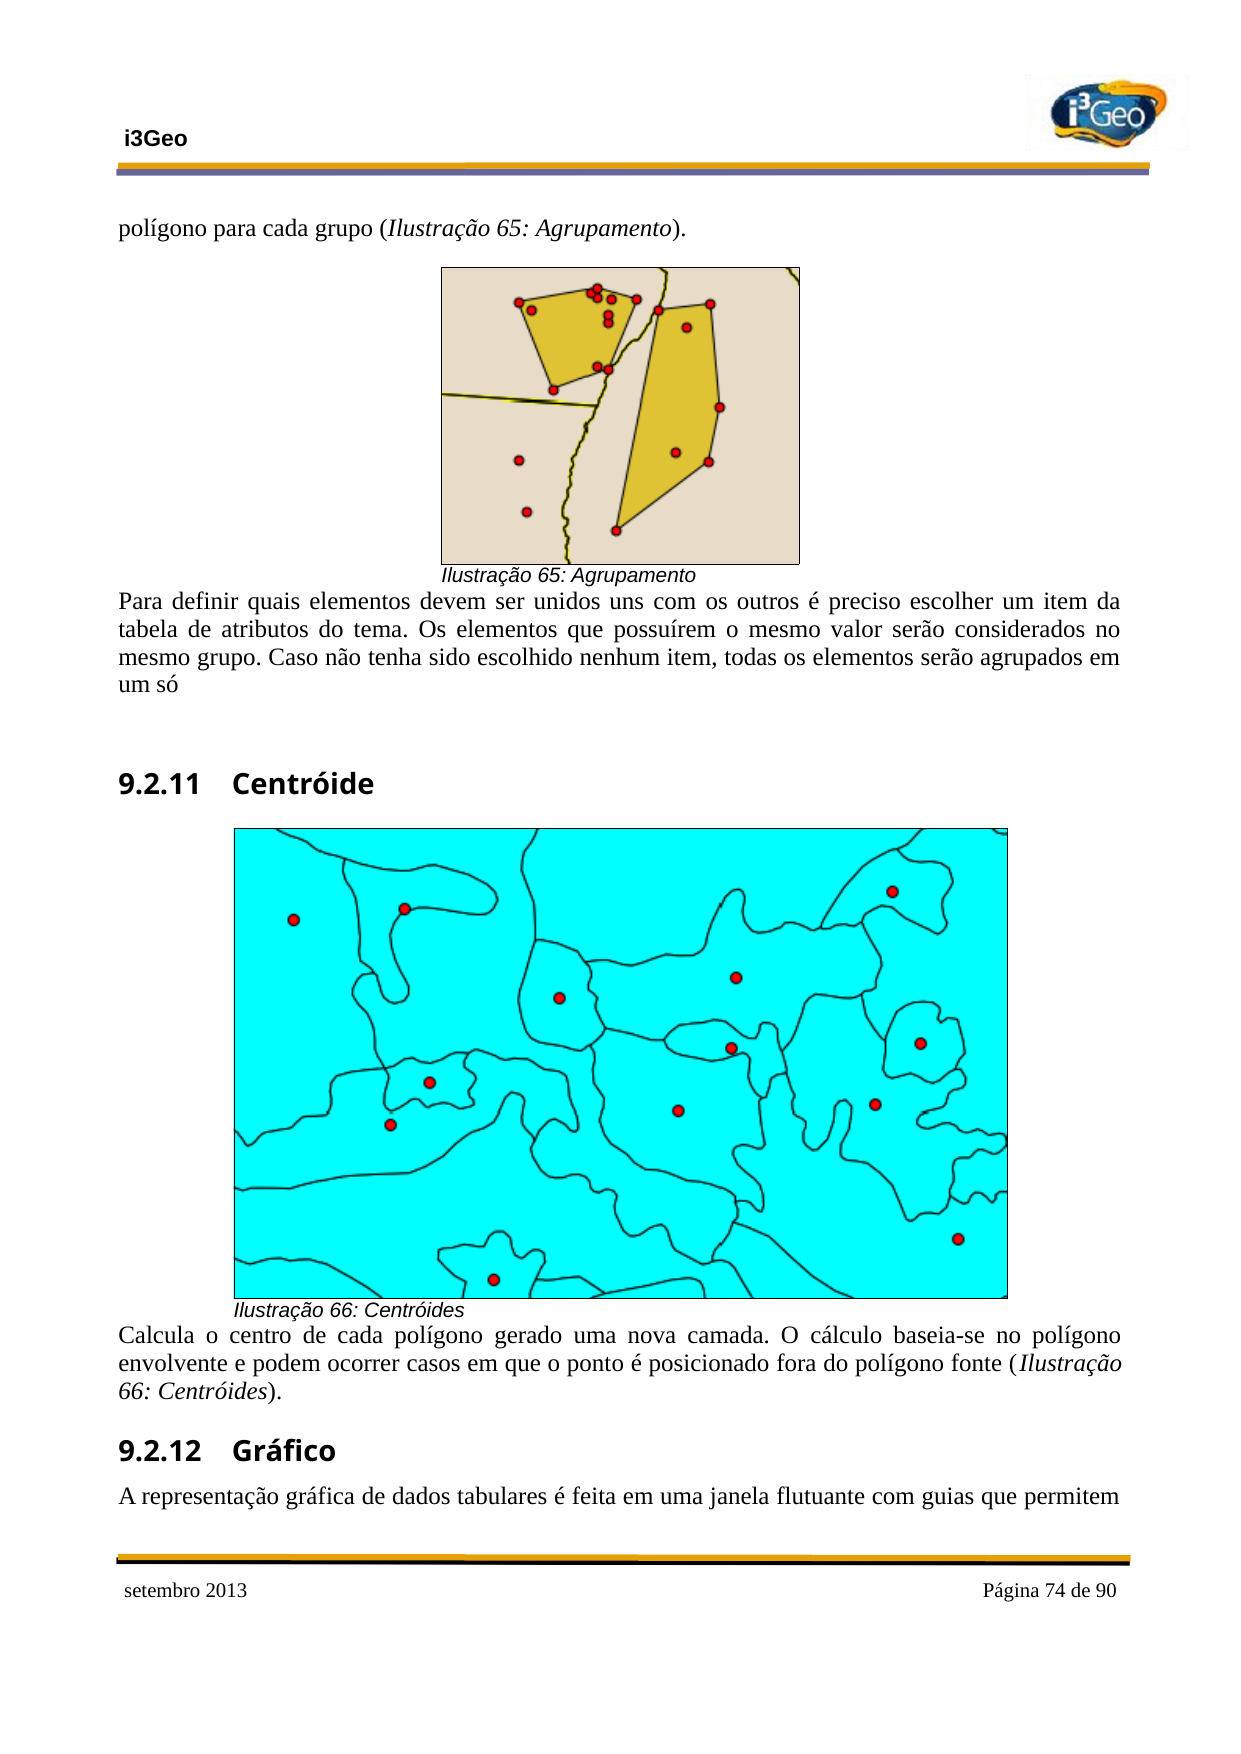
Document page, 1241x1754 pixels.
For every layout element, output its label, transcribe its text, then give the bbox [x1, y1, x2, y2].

picture [235, 829, 1007, 1298]
subtitle Centróide [118, 763, 1122, 803]
picture [1025, 74, 1191, 151]
text Ilustração 65: Agrupamento [441, 565, 799, 587]
text polígono para cada grupo (Ilustração 65: Agrupamento). [118, 214, 1122, 242]
subtitle Gráfico [118, 1430, 1122, 1469]
text Calcula o centro de cada polígono gerado uma nova camada. O cálculo baseia-se no polígono envolvente e podem ocorrer casos em que o ponto é posicionado fora do polígono fonte (Ilustração 66: Centróides). [118, 816, 1122, 1405]
text Ilustração 66: Centróides [233, 1299, 1007, 1322]
picture [442, 268, 799, 564]
text Para definir quais elementos devem ser unidos uns com os outros é preciso escolher um item da tabela de atributos do tema. Os elementos que possuírem o mesmo valor serão considerados no mesmo grupo. Caso não tenha sido escolhido nenhum item, todas os elementos serão agrupados em um só [118, 255, 1122, 698]
text A representação gráfica de dados tabulares é feita em uma janela flutuante com guias que permitem [118, 1482, 1122, 1510]
